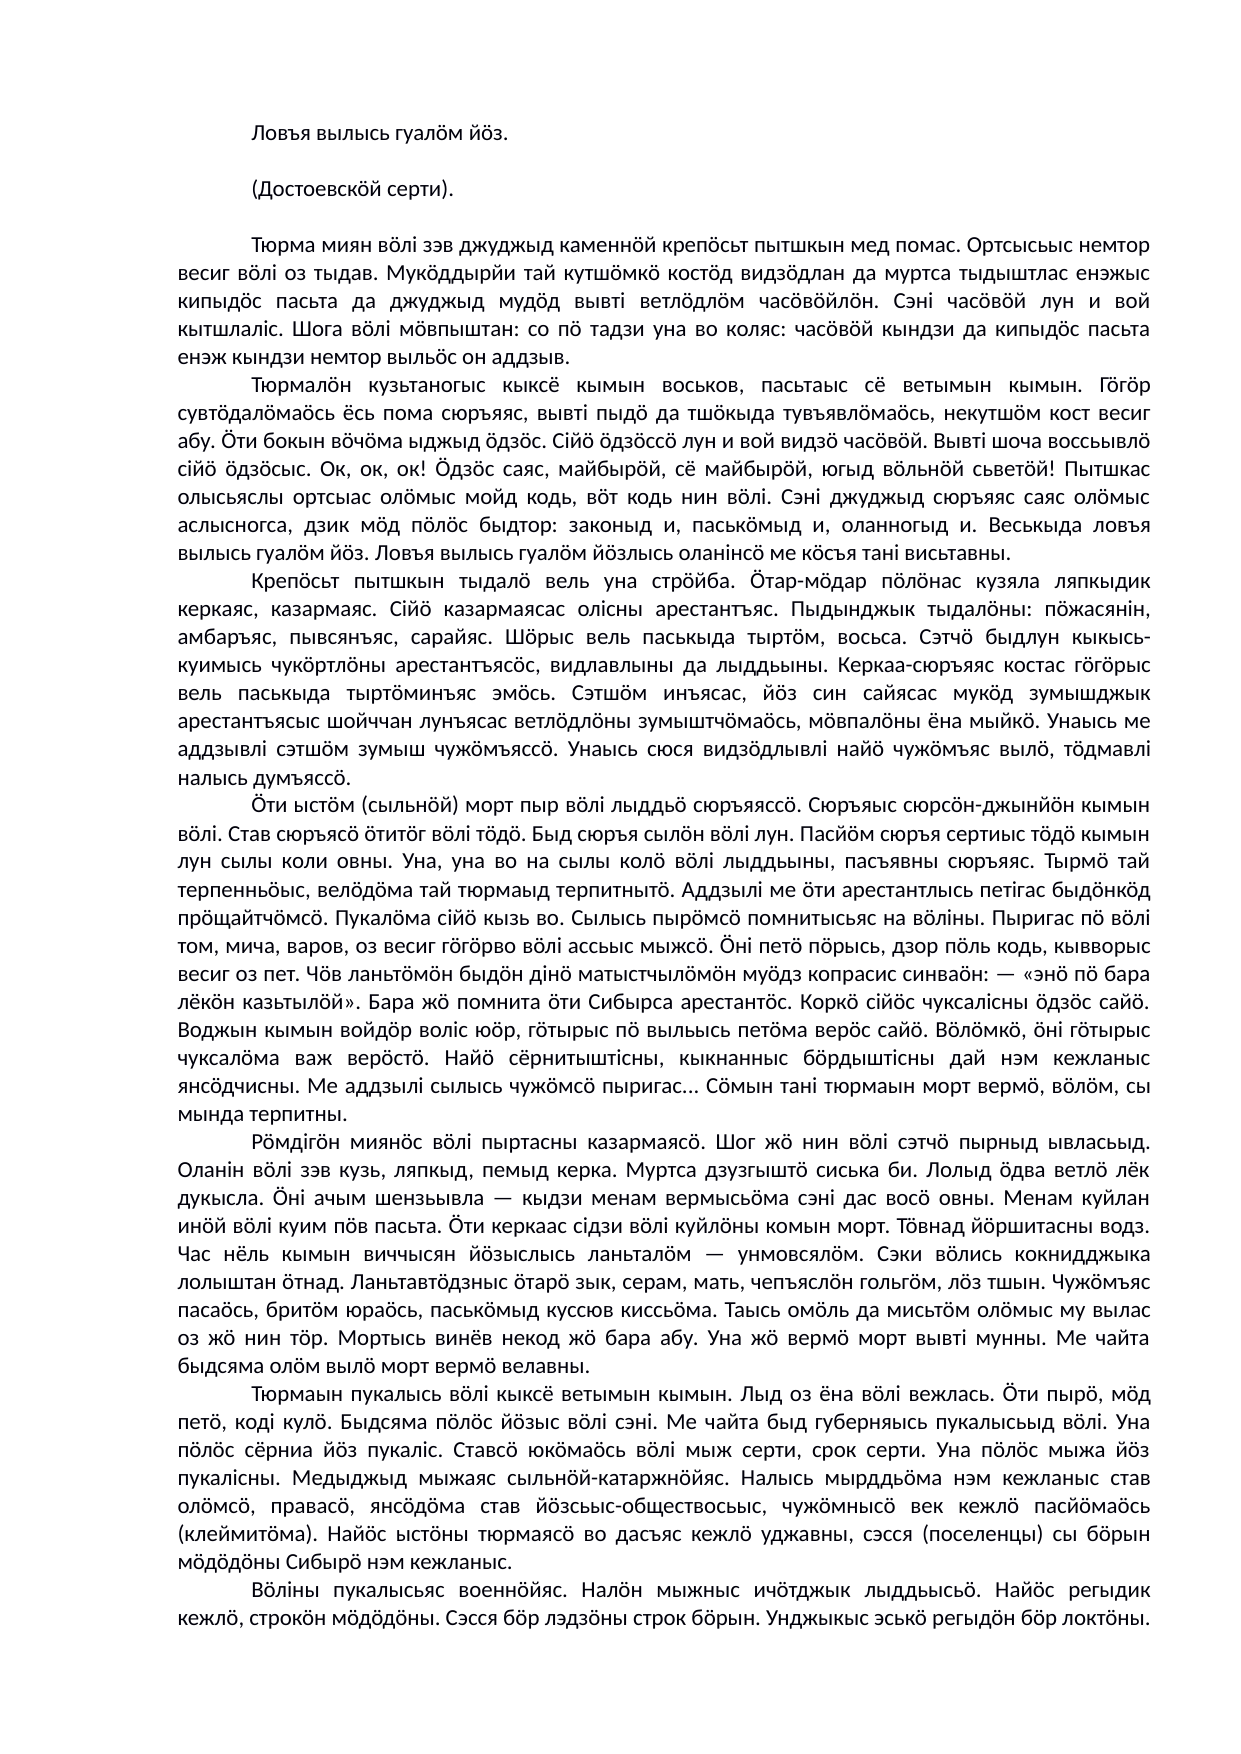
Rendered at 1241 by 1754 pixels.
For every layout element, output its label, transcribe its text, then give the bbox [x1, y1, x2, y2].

text Ловъя вылысь гуалӧм йӧз. [177, 118, 1152, 146]
text Тюрма миян вӧлі зэв джуджыд каменнӧй крепӧсьт пытшкын мед помас. Ортсысьыс немтор весиг вӧлі оз тыдав. Мукӧддырйи тай кутшӧмкӧ костӧд видзӧдлан да муртса тыдыштлас енэжыс кипыдӧс пасьта да джуджыд мудӧд вывті ветлӧдлӧм часӧвӧйлӧн. Сэні часӧвӧй лун и вой кытшлаліс. Шога вӧлі мӧвпыштан: со пӧ тадзи уна во коляс: часӧвӧй кындзи да кипыдӧс пасьта енэж кындзи немтор выльӧс он аддзыв. [177, 230, 1152, 370]
text (Достоевскӧй серти). [177, 174, 1152, 202]
text Вӧліны пукалысьяс военнӧйяс. Налӧн мыжныс ичӧтджык лыддьысьӧ. Найӧс регыдик кежлӧ, строкӧн мӧдӧдӧны. Сэсся бӧр лэдзӧны строк бӧрын. Унджыкыс эськӧ регыдӧн бӧр локтӧны. [177, 1575, 1152, 1631]
text Ӧти ыстӧм (сыльнӧй) морт пыр вӧлі лыддьӧ сюръяяссӧ. Сюръяыс сюрсӧн-джынйӧн кымын вӧлі. Став сюръясӧ ӧтитӧг вӧлі тӧдӧ. Быд сюръя сылӧн вӧлі лун. Пасйӧм сюръя сертиыс тӧдӧ кымын лун сылы коли овны. Уна, уна во на сылы колӧ вӧлі лыддьыны, пасъявны сюръяяс. Тырмӧ тай терпенньӧыс, велӧдӧма тай тюрмаыд терпитнытӧ. Аддзылі ме ӧти арестантлысь петігас быдӧнкӧд прӧщайтчӧмсӧ. Пукалӧма сійӧ кызь во. Сылысь пырӧмсӧ помнитысьяс на вӧліны. Пыригас пӧ вӧлі том, мича, варов, оз весиг гӧгӧрво вӧлі ассьыс мыжсӧ. Ӧні петӧ пӧрысь, дзор пӧль кодь, кывворыс весиг оз пет. Чӧв ланьтӧмӧн быдӧн дінӧ матыстчылӧмӧн муӧдз копрасис синваӧн: — «энӧ пӧ бара лёкӧн казьтылӧй». Бара жӧ помнита ӧти Сибырса арестантӧс. Коркӧ сійӧс чуксалісны ӧдзӧс сайӧ. Воджын кымын войдӧр воліс юӧр, гӧтырыс пӧ выльысь петӧма верӧс сайӧ. Вӧлӧмкӧ, ӧні гӧтырыс чуксалӧма важ верӧстӧ. Найӧ сёрнитыштісны, кыкнанныс бӧрдыштісны дай нэм кежланыс янсӧдчисны. Ме аддзылі сылысь чужӧмсӧ пыригас... Сӧмын тані тюрмаын морт вермӧ, вӧлӧм, сы мында терпитны. [177, 791, 1152, 1127]
text Рӧмдігӧн миянӧс вӧлі пыртасны казармаясӧ. Шог жӧ нин вӧлі сэтчӧ пырныд ывласьыд. Оланін вӧлі зэв кузь, ляпкыд, пемыд керка. Муртса дзузгыштӧ сиська би. Лолыд ӧдва ветлӧ лёк дукысла. Ӧні ачым шензьывла — кыдзи менам вермысьӧма сэні дас восӧ овны. Менам куйлан инӧй вӧлі куим пӧв пасьта. Ӧти керкаас сідзи вӧлі куйлӧны комын морт. Тӧвнад йӧршитасны водз. Час нёль кымын виччысян йӧзыслысь ланьталӧм — унмовсялӧм. Сэки вӧлись кокнидджыка лолыштан ӧтнад. Ланьтавтӧдзныс ӧтарӧ зык, серам, мать, чепъяслӧн гольгӧм, лӧз тшын. Чужӧмъяс пасаӧсь, бритӧм юраӧсь, паськӧмыд куссюв киссьӧма. Таысь омӧль да мисьтӧм олӧмыс му вылас оз жӧ нин тӧр. Мортысь винёв некод жӧ бара абу. Уна жӧ вермӧ морт вывті мунны. Ме чайта быдсяма олӧм вылӧ морт вермӧ велавны. [177, 1127, 1152, 1379]
text Крепӧсьт пытшкын тыдалӧ вель уна стрӧйба. Ӧтар-мӧдар пӧлӧнас кузяла ляпкыдик керкаяс, казармаяс. Сійӧ казармаясас олісны арестантъяс. Пыдынджык тыдалӧны: пӧжасянін, амбаръяс, пывсянъяс, сарайяс. Шӧрыс вель паськыда тыртӧм, восьса. Сэтчӧ быдлун кыкысь-куимысь чукӧртлӧны арестантъясӧс, видлавлыны да лыддьыны. Керкаа-сюръяяс костас гӧгӧрыс вель паськыда тыртӧминъяс эмӧсь. Сэтшӧм инъясас, йӧз син сайясас мукӧд зумышджык арестантъясыс шойччан лунъясас ветлӧдлӧны зумыштчӧмаӧсь, мӧвпалӧны ёна мыйкӧ. Унаысь ме аддзывлі сэтшӧм зумыш чужӧмъяссӧ. Унаысь сюся видзӧдлывлі найӧ чужӧмъяс вылӧ, тӧдмавлі налысь думъяссӧ. [177, 566, 1152, 791]
text Тюрмаын пукалысь вӧлі кыксё ветымын кымын. Лыд оз ёна вӧлі вежлась. Ӧти пырӧ, мӧд петӧ, коді кулӧ. Быдсяма пӧлӧс йӧзыс вӧлі сэні. Ме чайта быд губерняысь пукалысьыд вӧлі. Уна пӧлӧс сёрниа йӧз пукаліс. Ставсӧ юкӧмаӧсь вӧлі мыж серти, срок серти. Уна пӧлӧс мыжа йӧз пукалісны. Медыджыд мыжаяс сыльнӧй-катаржнӧйяс. Налысь мырддьӧма нэм кежланыс став олӧмсӧ, правасӧ, янсӧдӧма став йӧзсьыс-обществосьыс, чужӧмнысӧ век кежлӧ пасйӧмаӧсь (клеймитӧма). Найӧс ыстӧны тюрмаясӧ во дасъяс кежлӧ уджавны, сэсся (поселенцы) сы бӧрын мӧдӧдӧны Сибырӧ нэм кежланыс. [177, 1379, 1152, 1575]
text Тюрмалӧн кузьтаногыс кыксё кымын воськов, пасьтаыс сё ветымын кымын. Гӧгӧр сувтӧдалӧмаӧсь ёсь пома сюръяяс, вывті пыдӧ да тшӧкыда тувъявлӧмаӧсь, некутшӧм кост весиг абу. Ӧти бокын вӧчӧма ыджыд ӧдзӧс. Сійӧ ӧдзӧссӧ лун и вой видзӧ часӧвӧй. Вывті шоча воссьывлӧ сійӧ ӧдзӧсыс. Ок, ок, ок! Ӧдзӧс саяс, майбырӧй, сё майбырӧй, югыд вӧльнӧй сьветӧй! Пытшкас олысьяслы ортсыас олӧмыс мойд кодь, вӧт кодь нин вӧлі. Сэні джуджыд сюръяяс саяс олӧмыс аслысногса, дзик мӧд пӧлӧс быдтор: законыд и, паськӧмыд и, оланногыд и. Веськыда ловъя вылысь гуалӧм йӧз. Ловъя вылысь гуалӧм йӧзлысь оланінсӧ ме кӧсъя тані висьтавны. [177, 370, 1152, 566]
